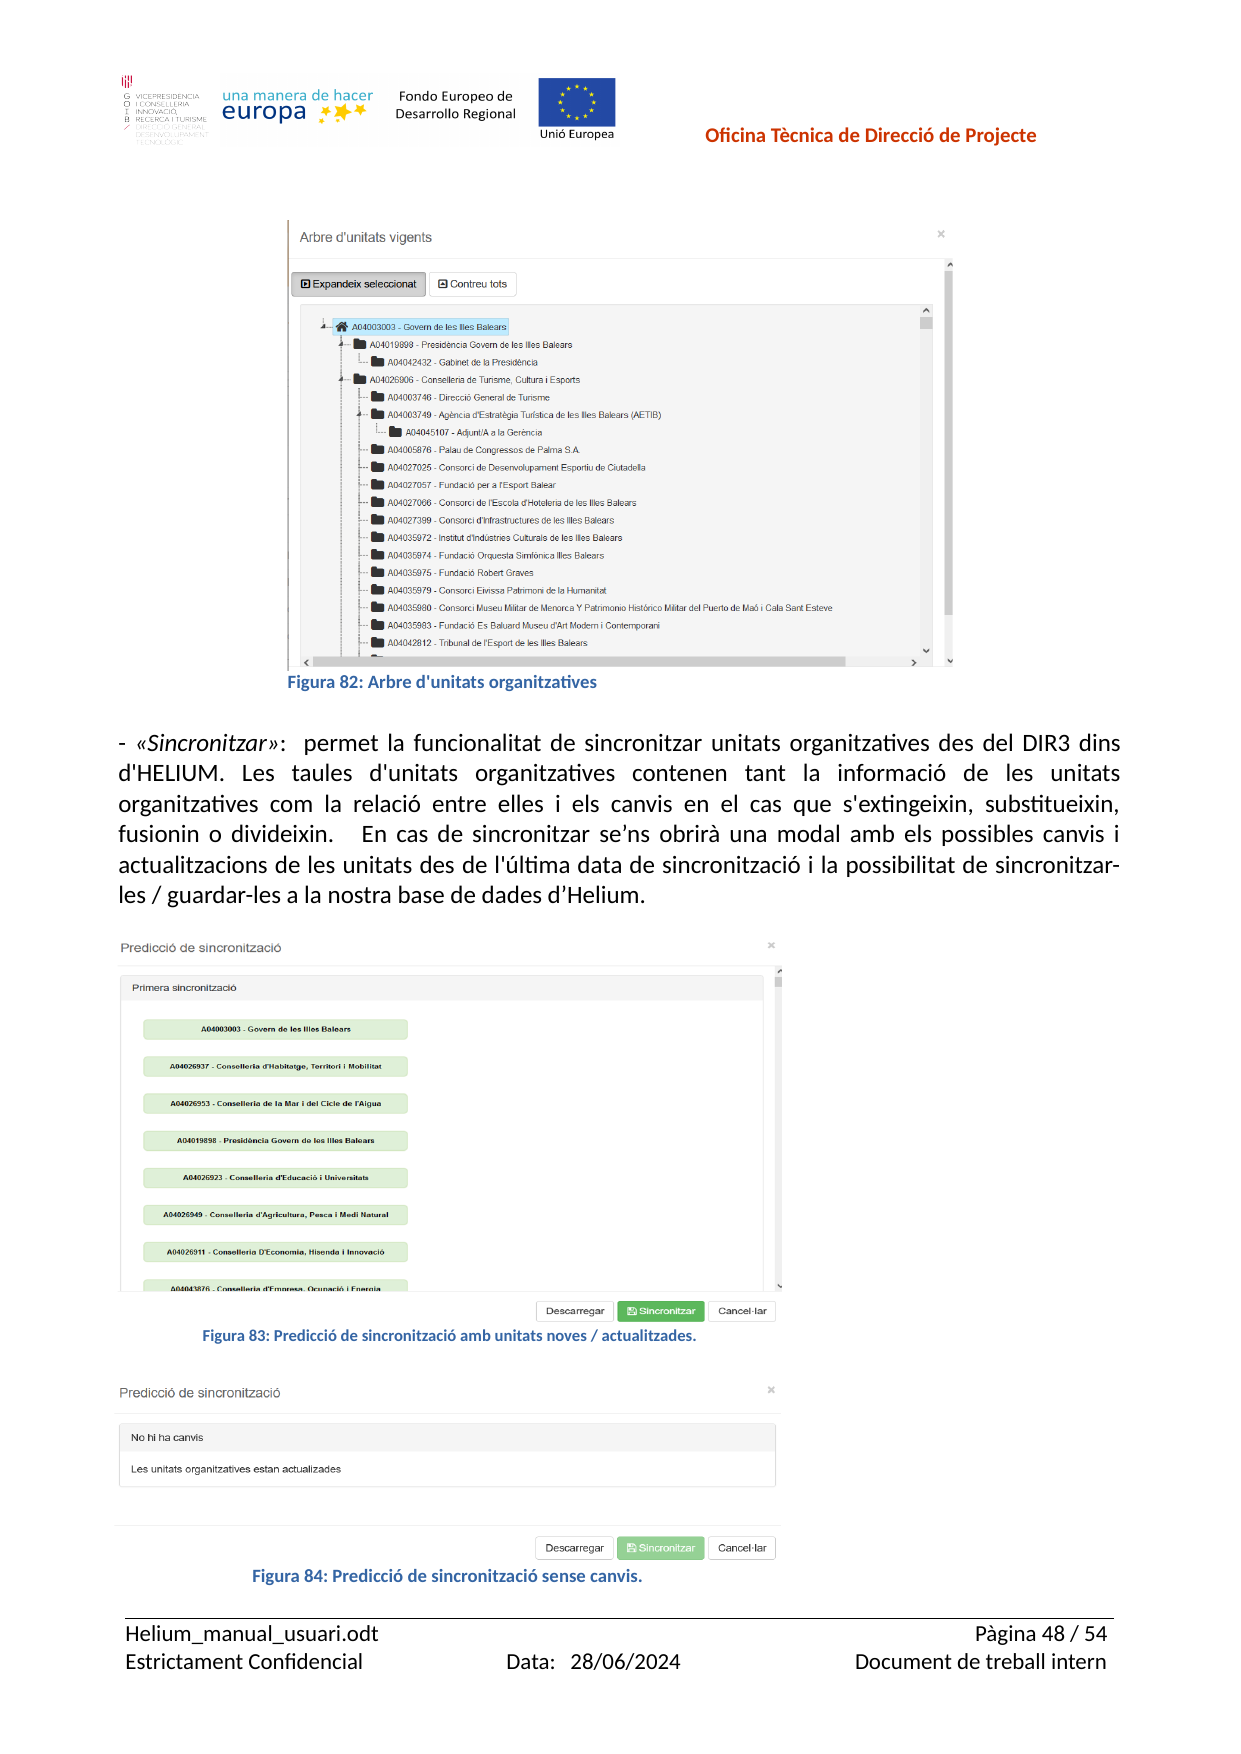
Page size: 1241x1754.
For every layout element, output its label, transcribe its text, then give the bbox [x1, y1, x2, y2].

text Figura 83: Predicció de sincronització amb unitats noves / actualitzades. [118, 1325, 782, 1345]
picture [114, 1376, 781, 1565]
text - «Sincronitzar»: permet la funcionalitat de sincronitzar unitats organitzatives des del DIR3 dins d'HELIUM. Les taules d'unitats organitzatives contenen tant la informació de les unitats organitzatives com la relació entre elles i els canvis en el cas que s'extingeixin, substitueixin, fusionin o divideixin. En cas de sincronitzar se’ns obrirà una modal amb els possibles canvis i actualitzacions de les unitats des de l'última data de sincronització i la possibilitat de sincronitzar-les / guardar-les a la nostra base de dades d’Helium. [118, 727, 1122, 910]
text Figura 84: Predicció de sincronització sense canvis. [114, 1565, 781, 1587]
text Figura 82: Arbre d'unitats organitzatives [287, 671, 953, 693]
picture [117, 936, 782, 1325]
picture [118, 73, 213, 147]
picture [287, 220, 953, 671]
picture [219, 73, 621, 147]
